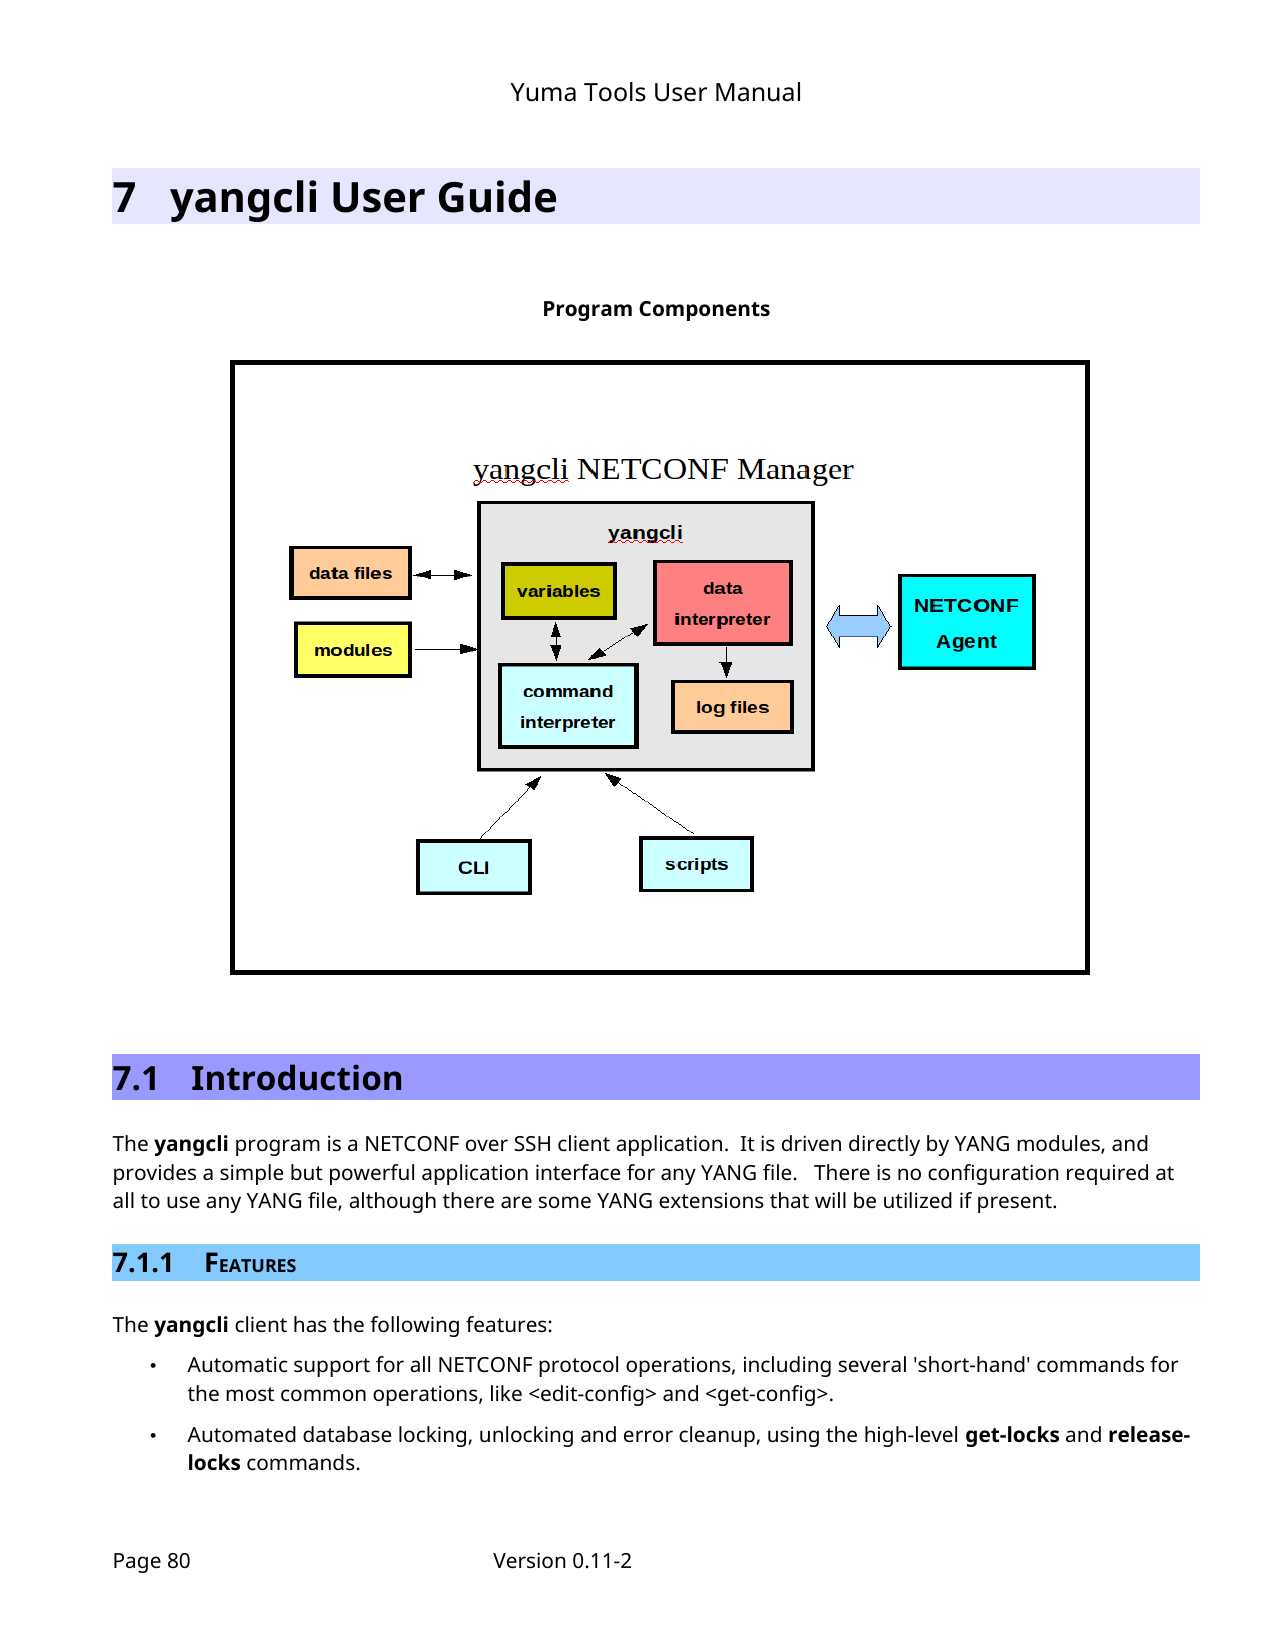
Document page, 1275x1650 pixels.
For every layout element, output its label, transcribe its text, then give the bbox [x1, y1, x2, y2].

list Automatic support for all NETCONF protocol operations, including several 'short-hand' commands for the most common operations, like <edit-config> and <get-config>. [150, 1351, 1200, 1407]
subtitle Program Components [127, 294, 1185, 323]
picture [165, 323, 1148, 997]
subtitle yangcli User Guide [112, 168, 1200, 224]
subtitle Features [112, 1244, 1200, 1281]
subtitle Introduction [112, 1054, 1200, 1100]
text The yangcli client has the following features: [112, 1310, 1200, 1338]
list Automated database locking, unlocking and error cleanup, using the high-level get-locks and release-locks commands. [150, 1420, 1200, 1477]
text The yangcli program is a NETCONF over SSH client application. It is driven directly by YANG modules, and provides a simple but powerful application interface for any YANG file. There is no configuration required at all to use any YANG file, although there are some YANG extensions that will be utilized if present. [112, 1129, 1200, 1214]
